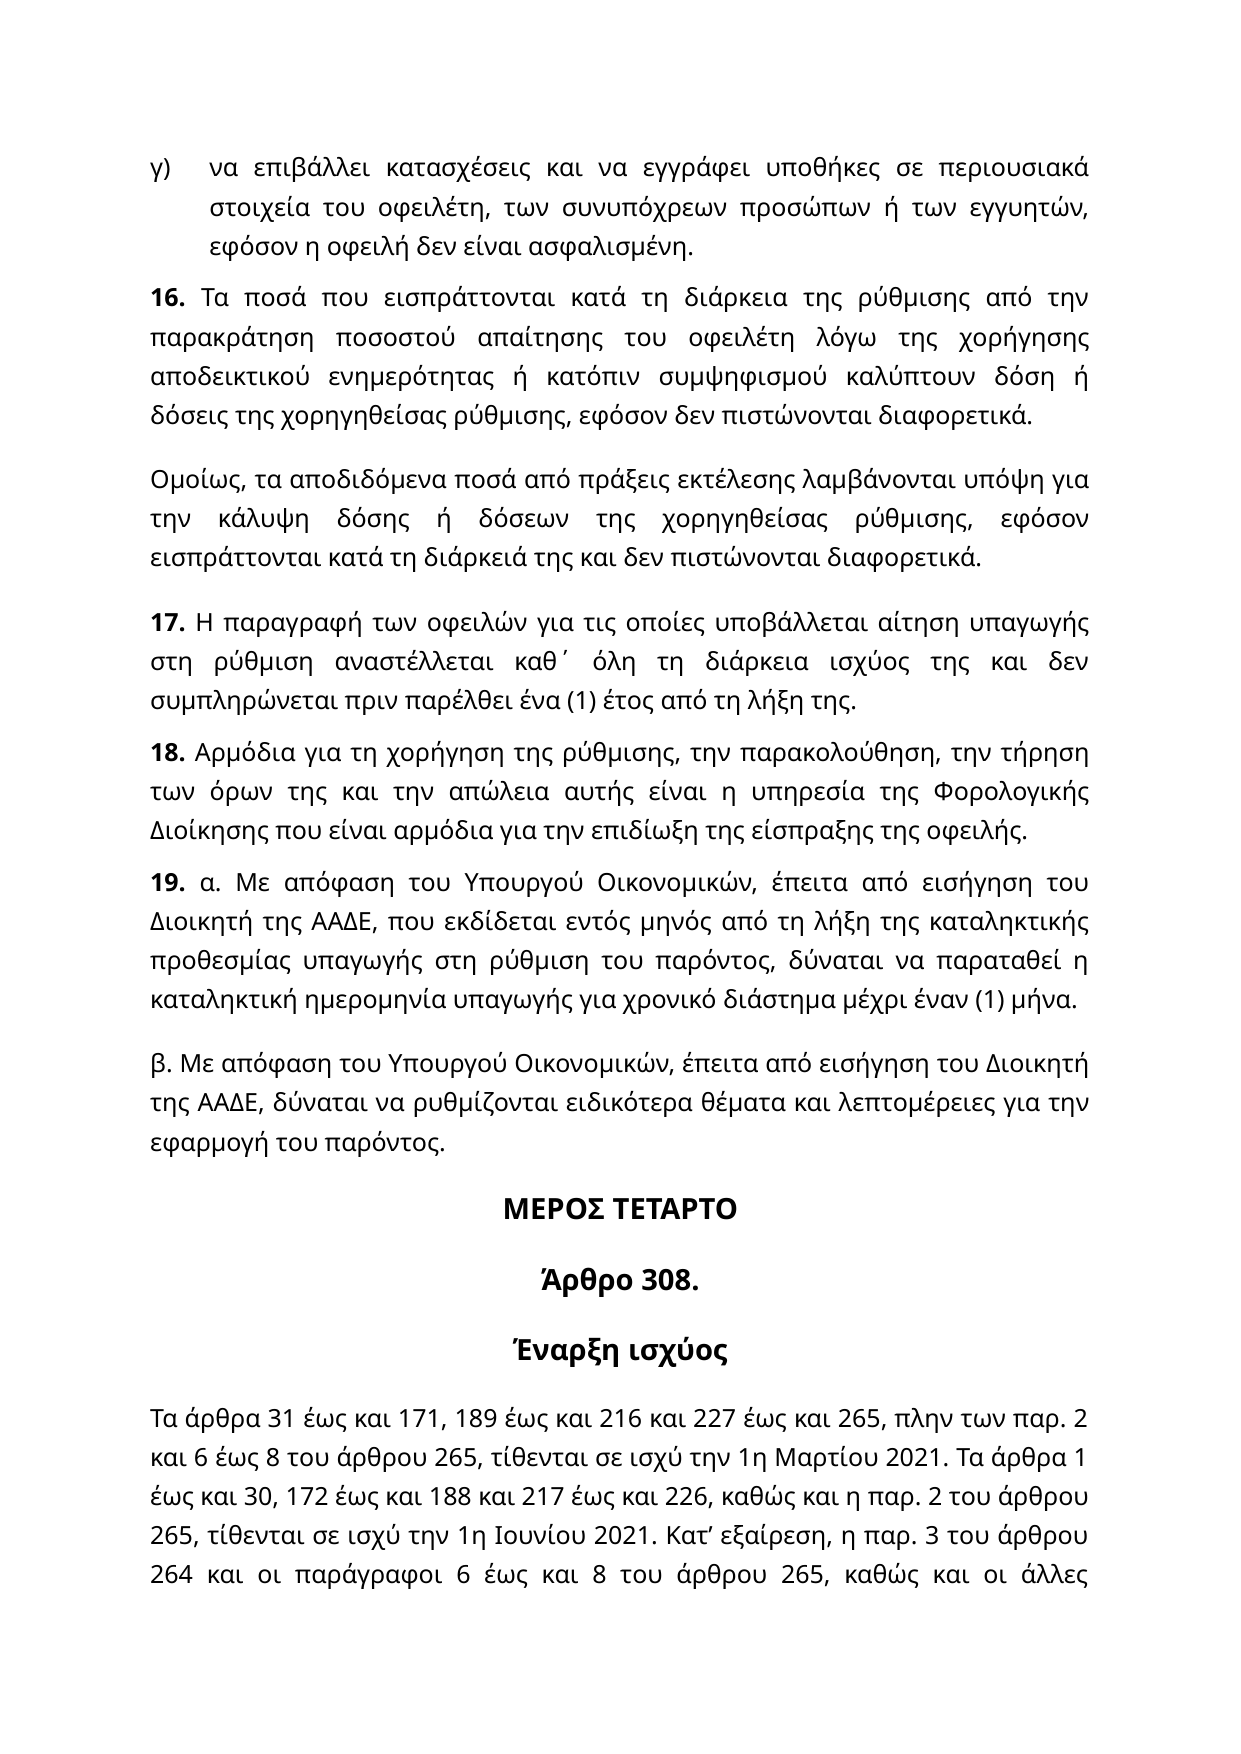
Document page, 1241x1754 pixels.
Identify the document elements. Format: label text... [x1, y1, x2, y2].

text β. Με απόφαση του Υπουργού Οικονομικών, έπειτα από εισήγηση του Διοικητή της ΑΑΔΕ, δύναται να ρυθμίζονται ειδικότερα θέματα και λεπτομέρειες για την εφαρμογή του παρόντος. [150, 1046, 1090, 1158]
subtitle Άρθρο 308. [150, 1259, 1090, 1299]
text Τα άρθρα 31 έως και 171, 189 έως και 216 και 227 έως και 265, πλην των παρ. 2 και 6 έως 8 του άρθρου 265, τίθενται σε ισχύ την 1η Μαρτίου 2021. Τα άρθρα 1 έως και 30, 172 έως και 188 και 217 έως και 226, καθώς και η παρ. 2 του άρθρου 265, τίθενται σε ισχύ την 1η Ιουνίου 2021. Κατ’ εξαίρεση, η παρ. 3 του άρθρου 264 και οι παράγραφοι 6 έως και 8 του άρθρου 265, καθώς και οι άλλες [150, 1400, 1090, 1591]
text 18. Αρμόδια για τη χορήγηση της ρύθμισης, την παρακολούθηση, την τήρηση των όρων της και την απώλεια αυτής είναι η υπηρεσία της Φορολογικής Διοίκησης που είναι αρμόδια για την επιδίωξη της είσπραξης της οφειλής. [150, 734, 1090, 847]
subtitle ΜΕΡΟΣ ΤΕΤΑΡΤΟ [150, 1188, 1090, 1228]
text 19. α. Με απόφαση του Υπουργού Οικονομικών, έπειτα από εισήγηση του Διοικητή της ΑΑΔΕ, που εκδίδεται εντός μηνός από τη λήξη της καταληκτικής προθεσμίας υπαγωγής στη ρύθμιση του παρόντος, δύναται να παραταθεί η καταληκτική ημερομηνία υπαγωγής για χρονικό διάστημα μέχρι έναν (1) μήνα. [150, 864, 1090, 1016]
text Ομοίως, τα αποδιδόμενα ποσά από πράξεις εκτέλεσης λαμβάνονται υπόψη για την κάλυψη δόσης ή δόσεων της χορηγηθείσας ρύθμισης, εφόσον εισπράττονται κατά τη διάρκειά της και δεν πιστώνονται διαφορετικά. [150, 462, 1090, 574]
text 16. Τα ποσά που εισπράττονται κατά τη διάρκεια της ρύθμισης από την παρακράτηση ποσοστού απαίτησης του οφειλέτη λόγω της χορήγησης αποδεικτικού ενημερότητας ή κατόπιν συμψηφισμού καλύπτουν δόση ή δόσεις της χορηγηθείσας ρύθμισης, εφόσον δεν πιστώνονται διαφορετικά. [150, 280, 1090, 432]
subtitle Έναρξη ισχύος [150, 1329, 1090, 1369]
text 17. Η παραγραφή των οφειλών για τις οποίες υποβάλλεται αίτηση υπαγωγής στη ρύθμιση αναστέλλεται καθ΄ όλη τη διάρκεια ισχύος της και δεν συμπληρώνεται πριν παρέλθει ένα (1) έτος από τη λήξη της. [150, 604, 1090, 717]
list γ) να επιβάλλει κατασχέσεις και να εγγράφει υποθήκες σε περιουσιακά στοιχεία του οφειλέτη, των συνυπόχρεων προσώπων ή των εγγυητών, εφόσον η οφειλή δεν είναι ασφαλισμένη. [150, 150, 1090, 262]
